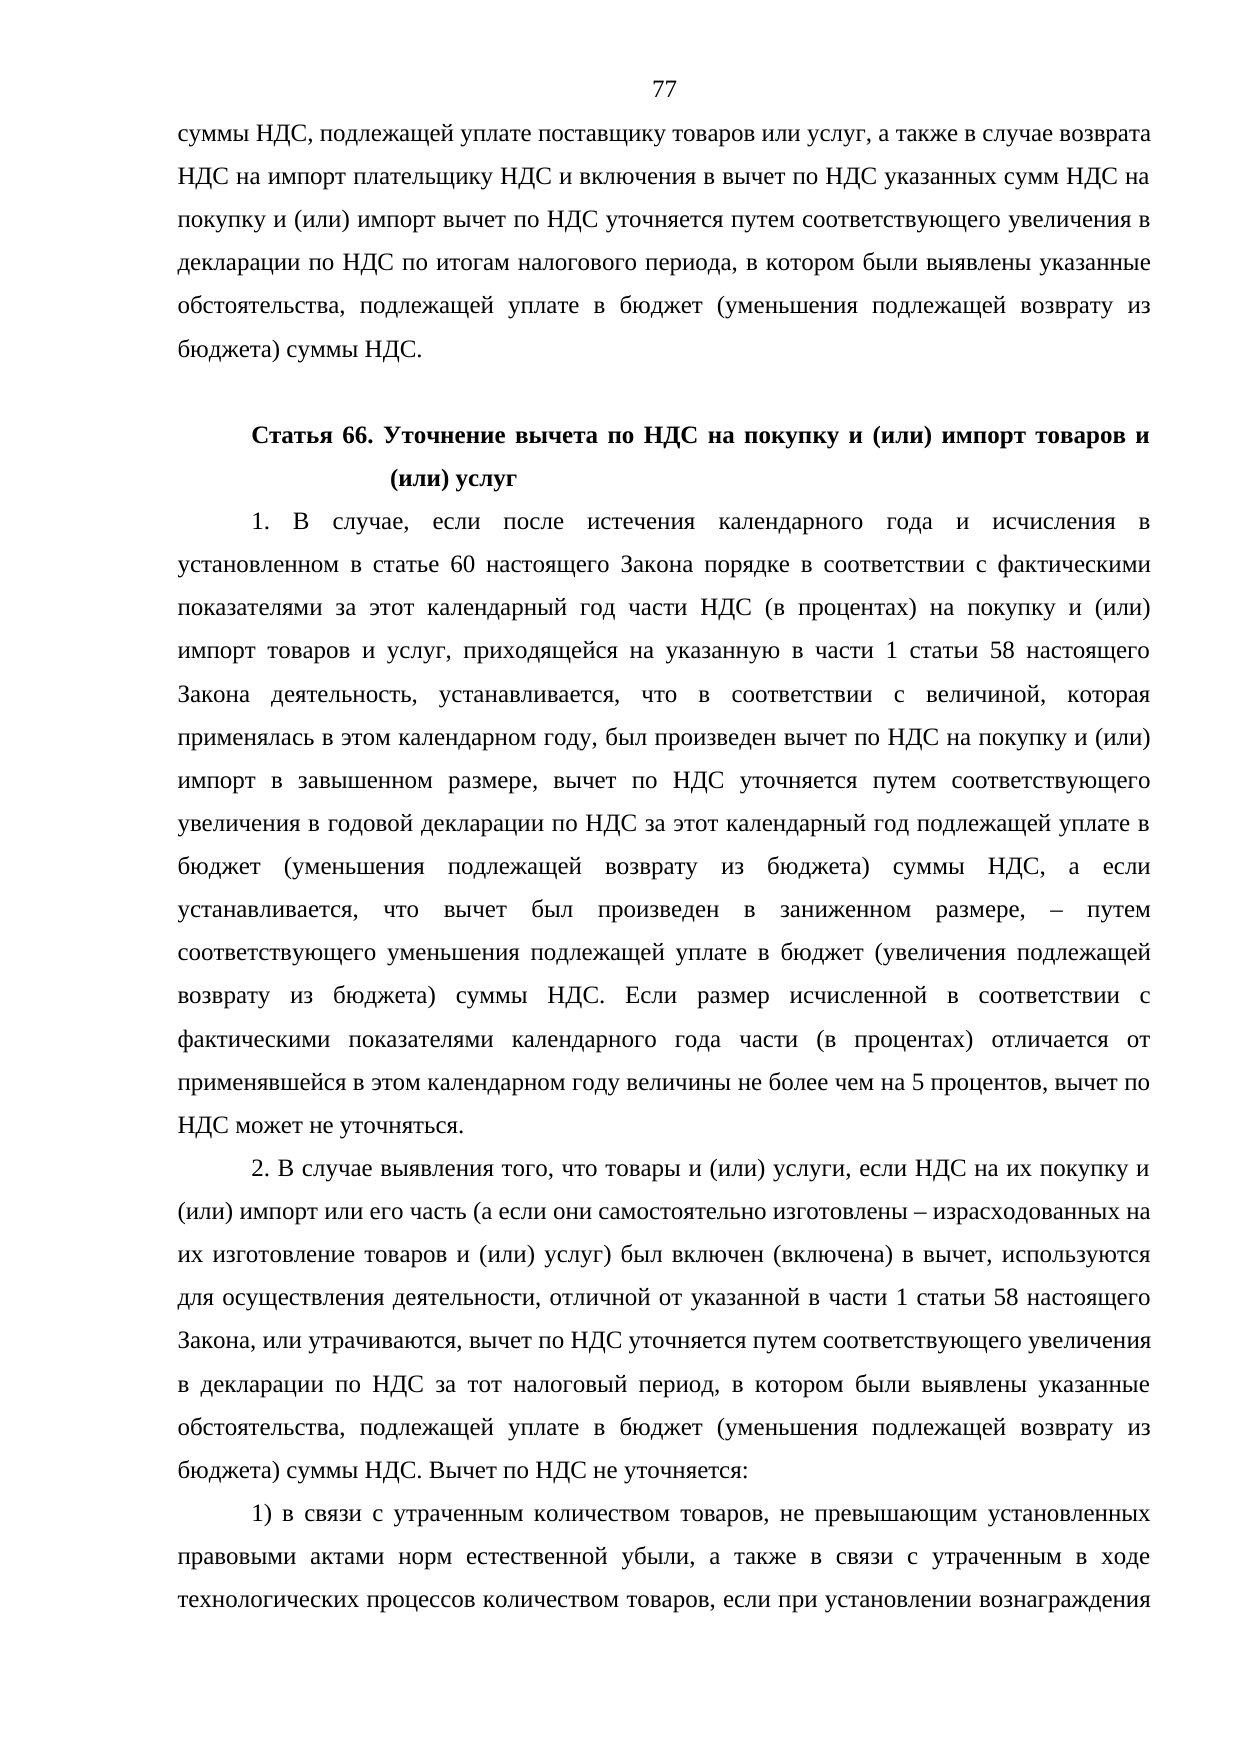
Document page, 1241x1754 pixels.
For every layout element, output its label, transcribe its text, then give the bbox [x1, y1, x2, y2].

text 1) в связи с утраченным количеством товаров, не превышающим установленных правовыми актами норм естественной убыли, а также в связи с утраченным в ходе технологических процессов количеством товаров, если при установлении вознаграждения [177, 1498, 1152, 1613]
text 1. В случае, если после истечения календарного года и исчисления в установленном в статье 60 настоящего Закона порядке в соответствии с фактическими показателями за этот календарный год части НДС (в процентах) на покупку и (или) импорт товаров и услуг, приходящейся на указанную в части 1 статьи 58 настоящего Закона деятельность, устанавливается, что в соответствии с величиной, которая применялась в этом календарном году, был произведен вычет по НДС на покупку и (или) импорт в завышенном размере, вычет по НДС уточняется путем соответствующего увеличения в годовой декларации по НДС за этот календарный год подлежащей уплате в бюджет (уменьшения подлежащей возврату из бюджета) суммы НДС, а если устанавливается, что вычет был произведен в заниженном размере, – путем соответствующего уменьшения подлежащей уплате в бюджет (увеличения подлежащей возврату из бюджета) суммы НДС. Если размер исчисленной в соответствии с фактическими показателями календарного года части (в процентах) отличается от применявшейся в этом календарном году величины не более чем на 5 процентов, вычет по НДС может не уточняться. [177, 506, 1152, 1139]
text 2. В случае выявления того, что товары и (или) услуги, если НДС на их покупку и (или) импорт или его часть (а если они самостоятельно изготовлены – израсходованных на их изготовление товаров и (или) услуг) был включен (включена) в вычет, используются для осуществления деятельности, отличной от указанной в части 1 статьи 58 настоящего Закона, или утрачиваются, вычет по НДС уточняется путем соответствующего увеличения в декларации по НДС за тот налоговый период, в котором были выявлены указанные обстоятельства, подлежащей уплате в бюджет (уменьшения подлежащей возврату из бюджета) суммы НДС. Вычет по НДС не уточняется: [177, 1153, 1152, 1484]
text Статья 66. Уточнение вычета по НДС на покупку и (или) импорт товаров и (или) услуг [251, 420, 1152, 492]
text суммы НДС, подлежащей уплате поставщику товаров или услуг, а также в случае возврата НДС на импорт плательщику НДС и включения в вычет по НДС указанных сумм НДС на покупку и (или) импорт вычет по НДС уточняется путем соответствующего увеличения в декларации по НДС по итогам налогового периода, в котором были выявлены указанные обстоятельства, подлежащей уплате в бюджет (уменьшения подлежащей возврату из бюджета) суммы НДС. [177, 118, 1152, 362]
